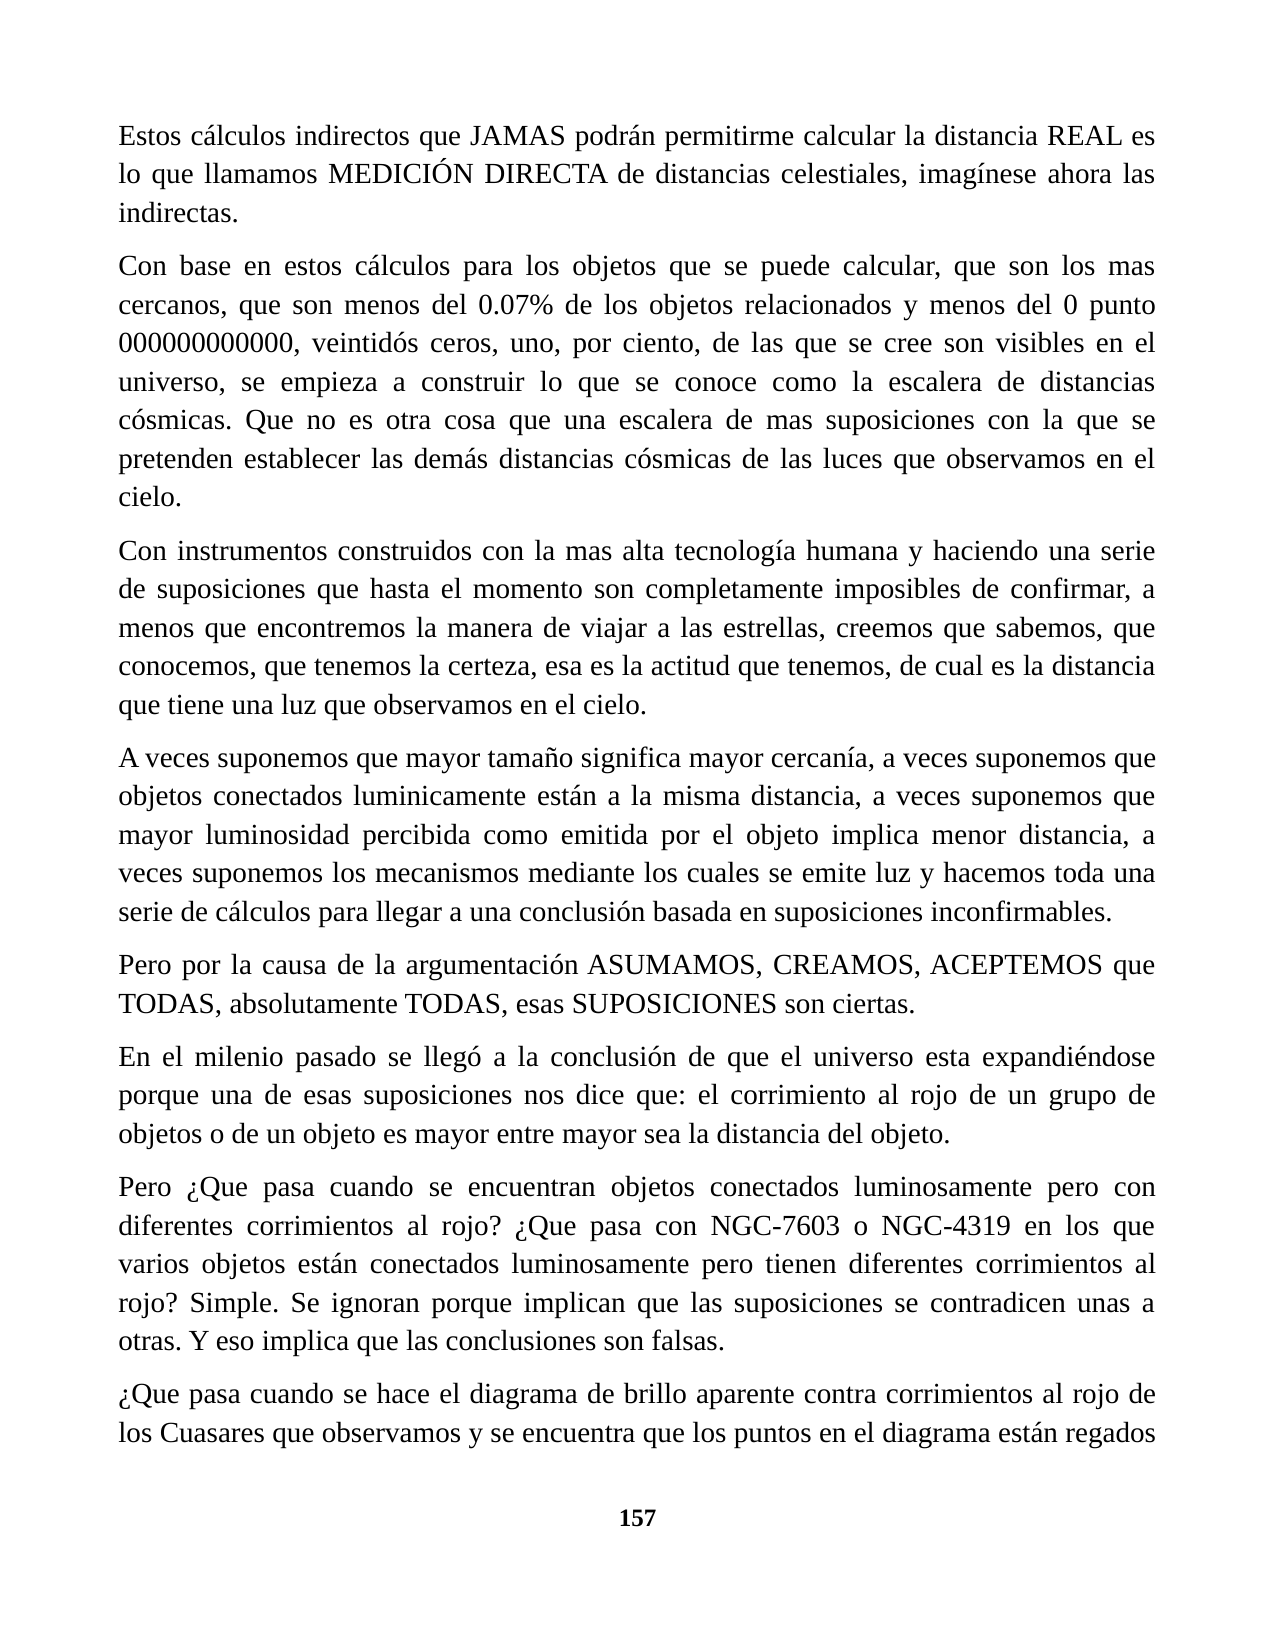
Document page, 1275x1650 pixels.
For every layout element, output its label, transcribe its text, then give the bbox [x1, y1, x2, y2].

text A veces suponemos que mayor tamaño significa mayor cercanía, a veces suponemos que objetos conectados luminicamente están a la misma distancia, a veces suponemos que mayor luminosidad percibida como emitida por el objeto implica menor distancia, a veces suponemos los mecanismos mediante los cuales se emite luz y hacemos toda una serie de cálculos para llegar a una conclusión basada en suposiciones inconfirmables. [118, 740, 1157, 928]
text ¿Que pasa cuando se hace el diagrama de brillo aparente contra corrimientos al rojo de los Cuasares que observamos y se encuentra que los puntos en el diagrama están regados [118, 1376, 1157, 1448]
text Con instrumentos construidos con la mas alta tecnología humana y haciendo una serie de suposiciones que hasta el momento son completamente imposibles de confirmar, a menos que encontremos la manera de viajar a las estrellas, creemos que sabemos, que conocemos, que tenemos la certeza, esa es la actitud que tenemos, de cual es la distancia que tiene una luz que observamos en el cielo. [118, 533, 1157, 720]
text Pero por la causa de la argumentación ASUMAMOS, CREAMOS, ACEPTEMOS que TODAS, absolutamente TODAS, esas SUPOSICIONES son ciertas. [118, 947, 1157, 1019]
text Con base en estos cálculos para los objetos que se puede calcular, que son los mas cercanos, que son menos del 0.07% de los objetos relacionados y menos del 0 punto 000000000000, veintidós ceros, uno, por ciento, de las que se cree son visibles en el universo, se empieza a construir lo que se conoce como la escalera de distancias cósmicas. Que no es otra cosa que una escalera de mas suposiciones con la que se pretenden establecer las demás distancias cósmicas de las luces que observamos en el cielo. [118, 248, 1157, 513]
text En el milenio pasado se llegó a la conclusión de que el universo esta expandiéndose porque una de esas suposiciones nos dice que: el corrimiento al rojo de un grupo de objetos o de un objeto es mayor entre mayor sea la distancia del objeto. [118, 1039, 1157, 1149]
text Estos cálculos indirectos que JAMAS podrán permitirme calcular la distancia REAL es lo que llamamos MEDICIÓN DIRECTA de distancias celestiales, imagínese ahora las indirectas. [118, 118, 1157, 229]
text Pero ¿Que pasa cuando se encuentran objetos conectados luminosamente pero con diferentes corrimientos al rojo? ¿Que pasa con NGC-7603 o NGC-4319 en los que varios objetos están conectados luminosamente pero tienen diferentes corrimientos al rojo? Simple. Se ignoran porque implican que las suposiciones se contradicen unas a otras. Y eso implica que las conclusiones son falsas. [118, 1169, 1157, 1357]
